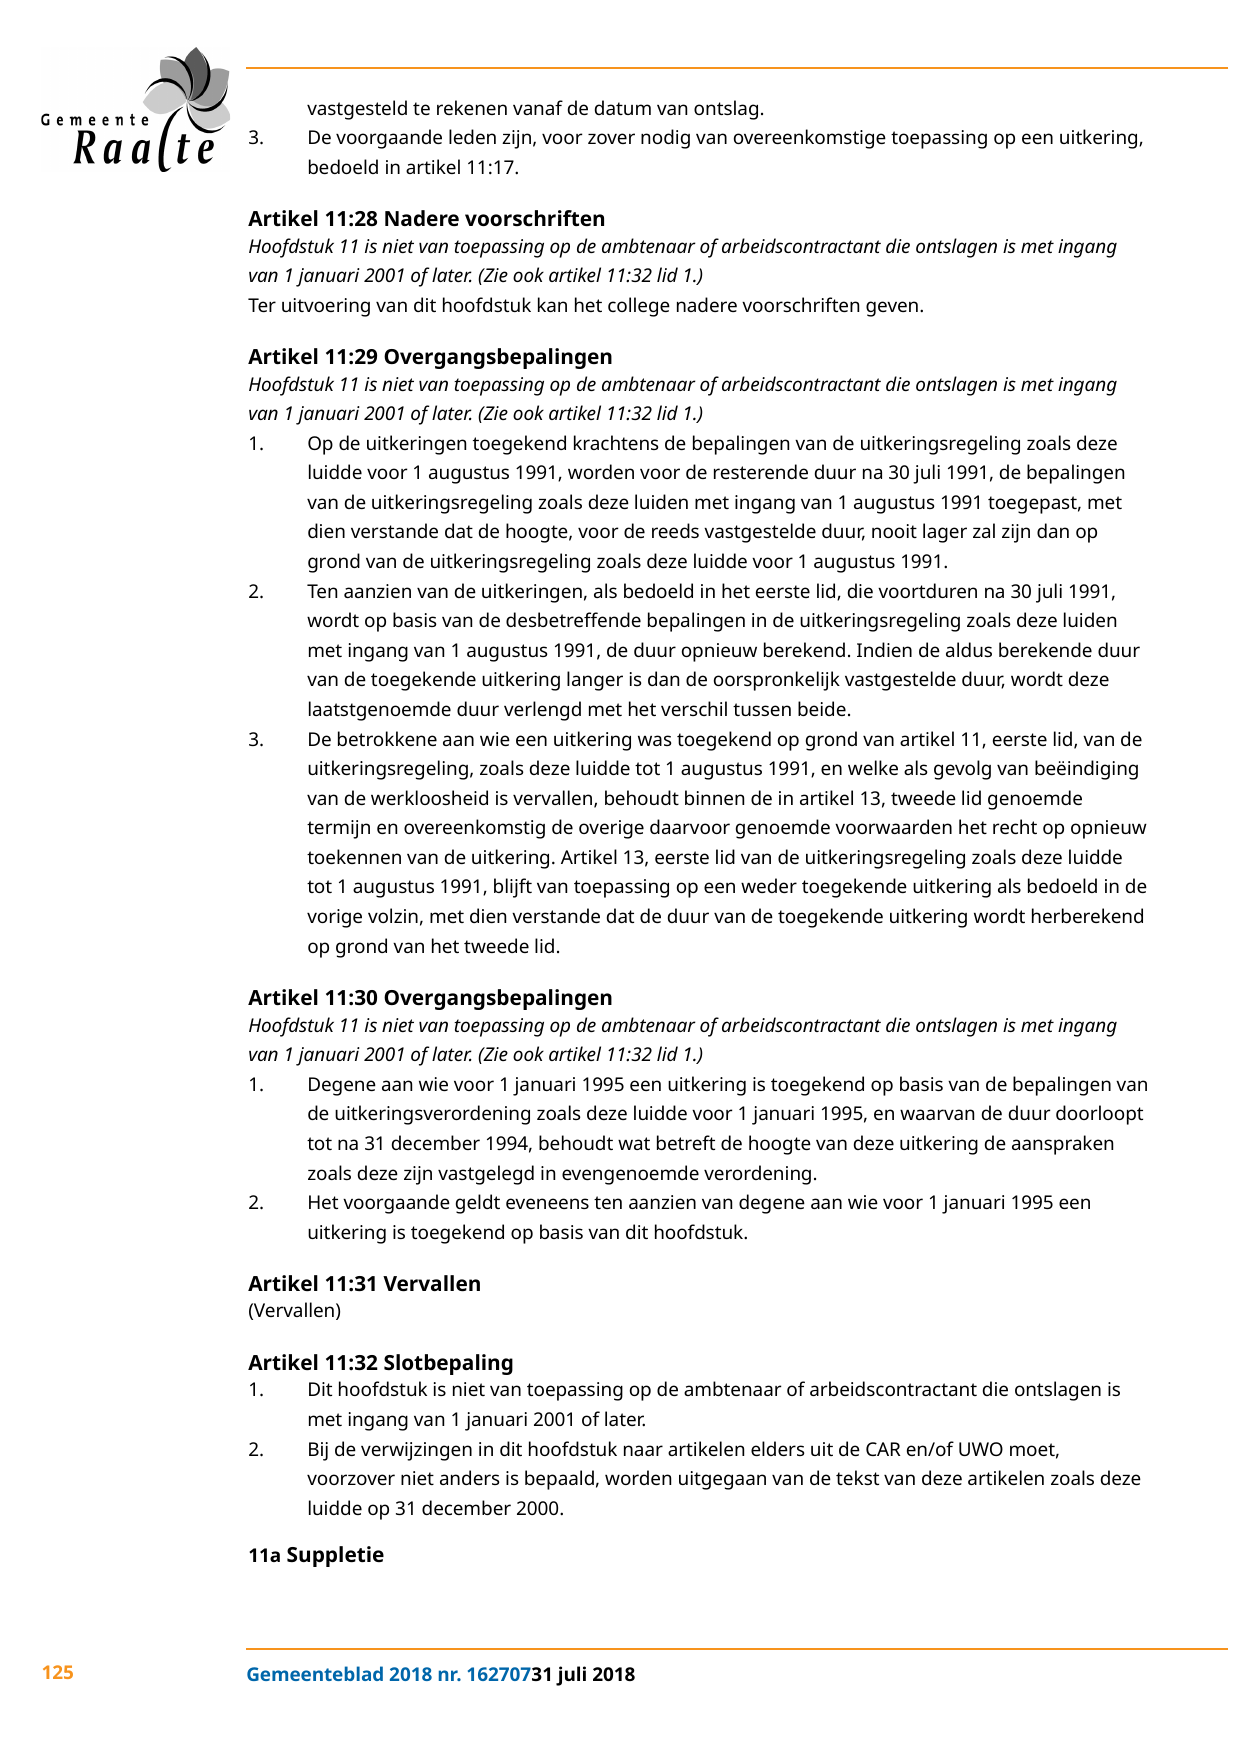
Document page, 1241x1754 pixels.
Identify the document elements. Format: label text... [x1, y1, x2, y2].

list vastgesteld te rekenen vanaf de datum van ontslag. [248, 95, 1152, 121]
text Artikel 11:32 Slotbepaling [248, 1348, 1152, 1377]
list Op de uitkeringen toegekend krachtens de bepalingen van de uitkeringsregeling zoals deze luidde voor 1 augustus 1991, worden voor de resterende duur na 30 juli 1991, de bepalingen van de uitkeringsregeling zoals deze luiden met ingang van 1 augustus 1991 toegepast, met dien verstande dat de hoogte, voor de reeds vastgestelde duur, nooit lager zal zijn dan op grond van de uitkeringsregeling zoals deze luidde voor 1 augustus 1991. [248, 430, 1152, 574]
text Artikel 11:28 Nadere voorschriften [248, 204, 1152, 233]
text Hoofdstuk 11 is niet van toepassing op de ambtenaar of arbeidscontractant die ontslagen is met ingang van 1 januari 2001 of later. (Zie ook artikel 11:32 lid 1.) [248, 371, 1152, 426]
text Artikel 11:29 Overgangsbepalingen [248, 342, 1152, 371]
list De betrokkene aan wie een uitkering was toegekend op grond van artikel 11, eerste lid, van de uitkeringsregeling, zoals deze luidde tot 1 augustus 1991, en welke als gevolg van beëindiging van de werkloosheid is vervallen, behoudt binnen de in artikel 13, tweede lid genoemde termijn en overeenkomstig de overige daarvoor genoemde voorwaarden het recht op opnieuw toekennen van de uitkering. Artikel 13, eerste lid van de uitkeringsregeling zoals deze luidde tot 1 augustus 1991, blijft van toepassing op een weder toegekende uitkering als bedoeld in de vorige volzin, met dien verstande dat de duur van de toegekende uitkering wordt herberekend op grond van het tweede lid. [248, 726, 1152, 959]
text Ter uitvoering van dit hoofdstuk kan het college nadere voorschriften geven. [248, 292, 1152, 318]
list Het voorgaande geldt eveneens ten aanzien van degene aan wie voor 1 januari 1995 een uitkering is toegekend op basis van dit hoofdstuk. [248, 1189, 1152, 1244]
list Bij de verwijzingen in dit hoofdstuk naar artikelen elders uit de CAR en/of UWO moet, voorzover niet anders is bepaald, worden uitgegaan van de tekst van deze artikelen zoals deze luidde op 31 december 2000. [248, 1436, 1152, 1521]
list De voorgaande leden zijn, voor zover nodig van overeenkomstige toepassing op een uitkering, bedoeld in artikel 11:17. [248, 124, 1152, 180]
list Ten aanzien van de uitkeringen, als bedoeld in het eerste lid, die voortduren na 30 juli 1991, wordt op basis van de desbetreffende bepalingen in de uitkeringsregeling zoals deze luiden met ingang van 1 augustus 1991, de duur opnieuw berekend. Indien de aldus berekende duur van de toegekende uitkering langer is dan de oorspronkelijk vastgestelde duur, wordt deze laatstgenoemde duur verlengd met het verschil tussen beide. [248, 578, 1152, 722]
text 11a Suppletie [248, 1541, 1152, 1569]
text Artikel 11:31 Vervallen [248, 1269, 1152, 1298]
list Degene aan wie voor 1 januari 1995 een uitkering is toegekend op basis van de bepalingen van de uitkeringsverordening zoals deze luidde voor 1 januari 1995, en waarvan de duur doorloopt tot na 31 december 1994, behoudt wat betreft de hoogte van deze uitkering de aanspraken zoals deze zijn vastgelegd in evengenoemde verordening. [248, 1071, 1152, 1185]
picture [41, 47, 231, 172]
text Hoofdstuk 11 is niet van toepassing op de ambtenaar of arbeidscontractant die ontslagen is met ingang van 1 januari 2001 of later. (Zie ook artikel 11:32 lid 1.) [248, 233, 1152, 288]
text (Vervallen) [248, 1298, 1152, 1323]
text Artikel 11:30 Overgangsbepalingen [248, 983, 1152, 1012]
text Hoofdstuk 11 is niet van toepassing op de ambtenaar of arbeidscontractant die ontslagen is met ingang van 1 januari 2001 of later. (Zie ook artikel 11:32 lid 1.) [248, 1012, 1152, 1067]
list Dit hoofdstuk is niet van toepassing op de ambtenaar of arbeidscontractant die ontslagen is met ingang van 1 januari 2001 of later. [248, 1377, 1152, 1432]
